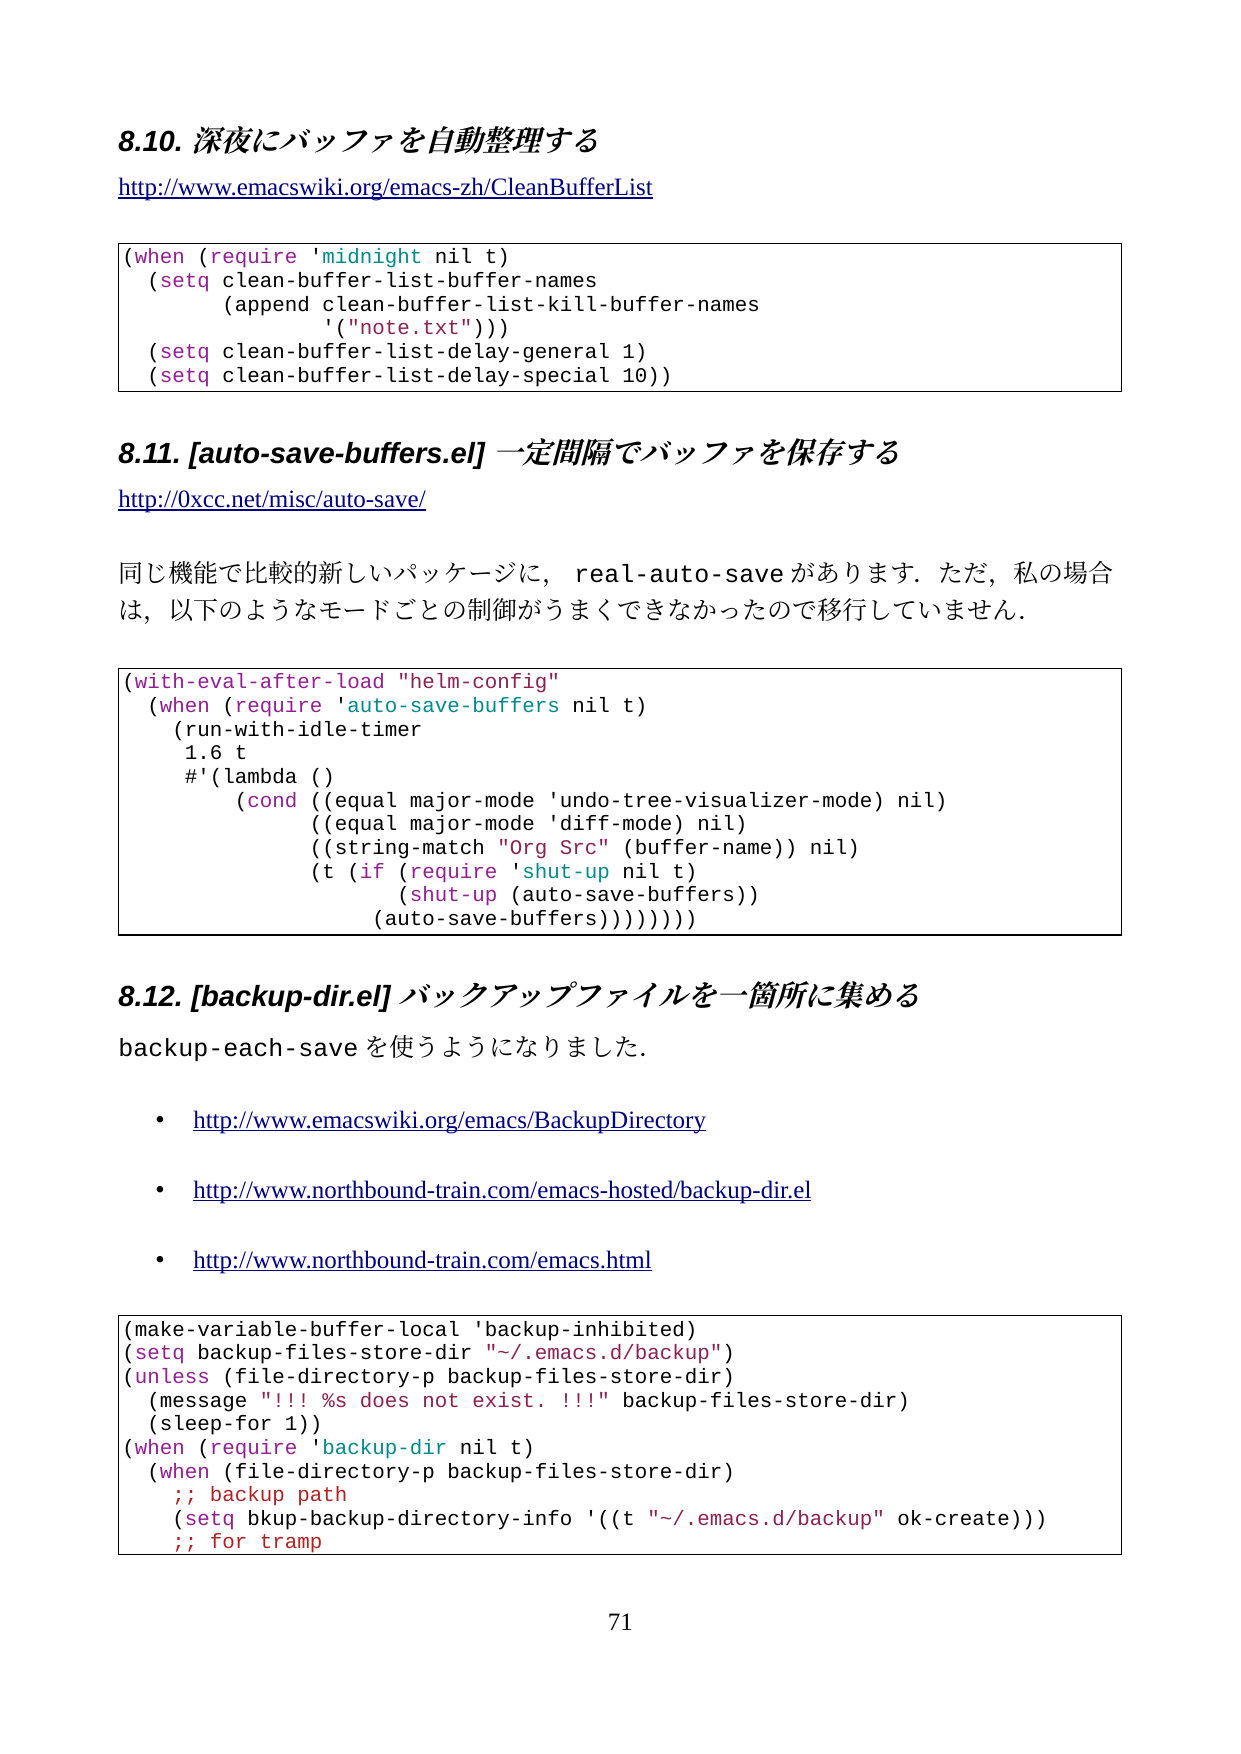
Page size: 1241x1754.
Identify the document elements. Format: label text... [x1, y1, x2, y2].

text (when (require 'auto-save-buffers nil t) [119, 691, 1121, 715]
text (append clean-buffer-list-kill-buffer-names [119, 290, 1121, 313]
subtitle [backup-dir.el] バックアップファイルを一箇所に集める [118, 973, 1122, 1015]
text 同じ機能で比較的新しいパッケージに， real-auto-save があります．ただ，私の場合は，以下のようなモードごとの制御がうまくできなかったので移行していません． [118, 554, 1122, 655]
text (make-variable-buffer-local 'backup-inhibited) [119, 1316, 1121, 1338]
text http://www.emacswiki.org/emacs-zh/CleanBufferList [118, 172, 1122, 230]
text (setq clean-buffer-list-buffer-names [119, 266, 1121, 290]
text http://0xcc.net/misc/auto-save/ [118, 484, 1122, 542]
text (setq clean-buffer-list-delay-general 1) [119, 337, 1121, 361]
text backup-each-save を使うようになりました． [118, 1027, 1122, 1092]
subtitle 深夜にバッファを自動整理する [118, 118, 1122, 160]
text (setq clean-buffer-list-delay-special 10)) [119, 361, 1121, 391]
text (when (require 'midnight nil t) [119, 244, 1121, 266]
text (when (require 'backup-dir nil t) [119, 1433, 1121, 1457]
text ;; for tramp [119, 1528, 1121, 1554]
text (unless (file-directory-p backup-files-store-dir) [119, 1362, 1121, 1386]
list http://www.northbound-train.com/emacs.html [156, 1245, 1122, 1302]
subtitle [auto-save-buffers.el] 一定間隔でバッファを保存する [118, 430, 1122, 472]
text (cond ((equal major-mode 'undo-tree-visualizer-mode) nil) [119, 786, 1121, 809]
text (setq bkup-backup-directory-info '((t "~/.emacs.d/backup" ok-create))) [119, 1504, 1121, 1528]
text (sleep-for 1)) [119, 1409, 1121, 1433]
text (when (file-directory-p backup-files-store-dir) [119, 1457, 1121, 1480]
list http://www.emacswiki.org/emacs/BackupDirectory [156, 1105, 1122, 1162]
list http://www.northbound-train.com/emacs-hosted/backup-dir.el [156, 1175, 1122, 1232]
text ((equal major-mode 'diff-mode) nil) [119, 809, 1121, 833]
text ;; backup path [119, 1480, 1121, 1504]
text #'(lambda () [119, 762, 1121, 786]
text 1.6 t [119, 738, 1121, 762]
text ((string-match "Org Src" (buffer-name)) nil) [119, 833, 1121, 857]
text (run-with-idle-timer [119, 715, 1121, 738]
text (t (if (require 'shut-up nil t) [119, 857, 1121, 880]
text '("note.txt"))) [119, 313, 1121, 337]
text (shut-up (auto-save-buffers)) [119, 880, 1121, 904]
text (auto-save-buffers)))))))) [119, 904, 1121, 934]
text (message "!!! %s does not exist. !!!" backup-files-store-dir) [119, 1386, 1121, 1409]
text (setq backup-files-store-dir "~/.emacs.d/backup") [119, 1338, 1121, 1362]
text (with-eval-after-load "helm-config" [119, 669, 1121, 691]
